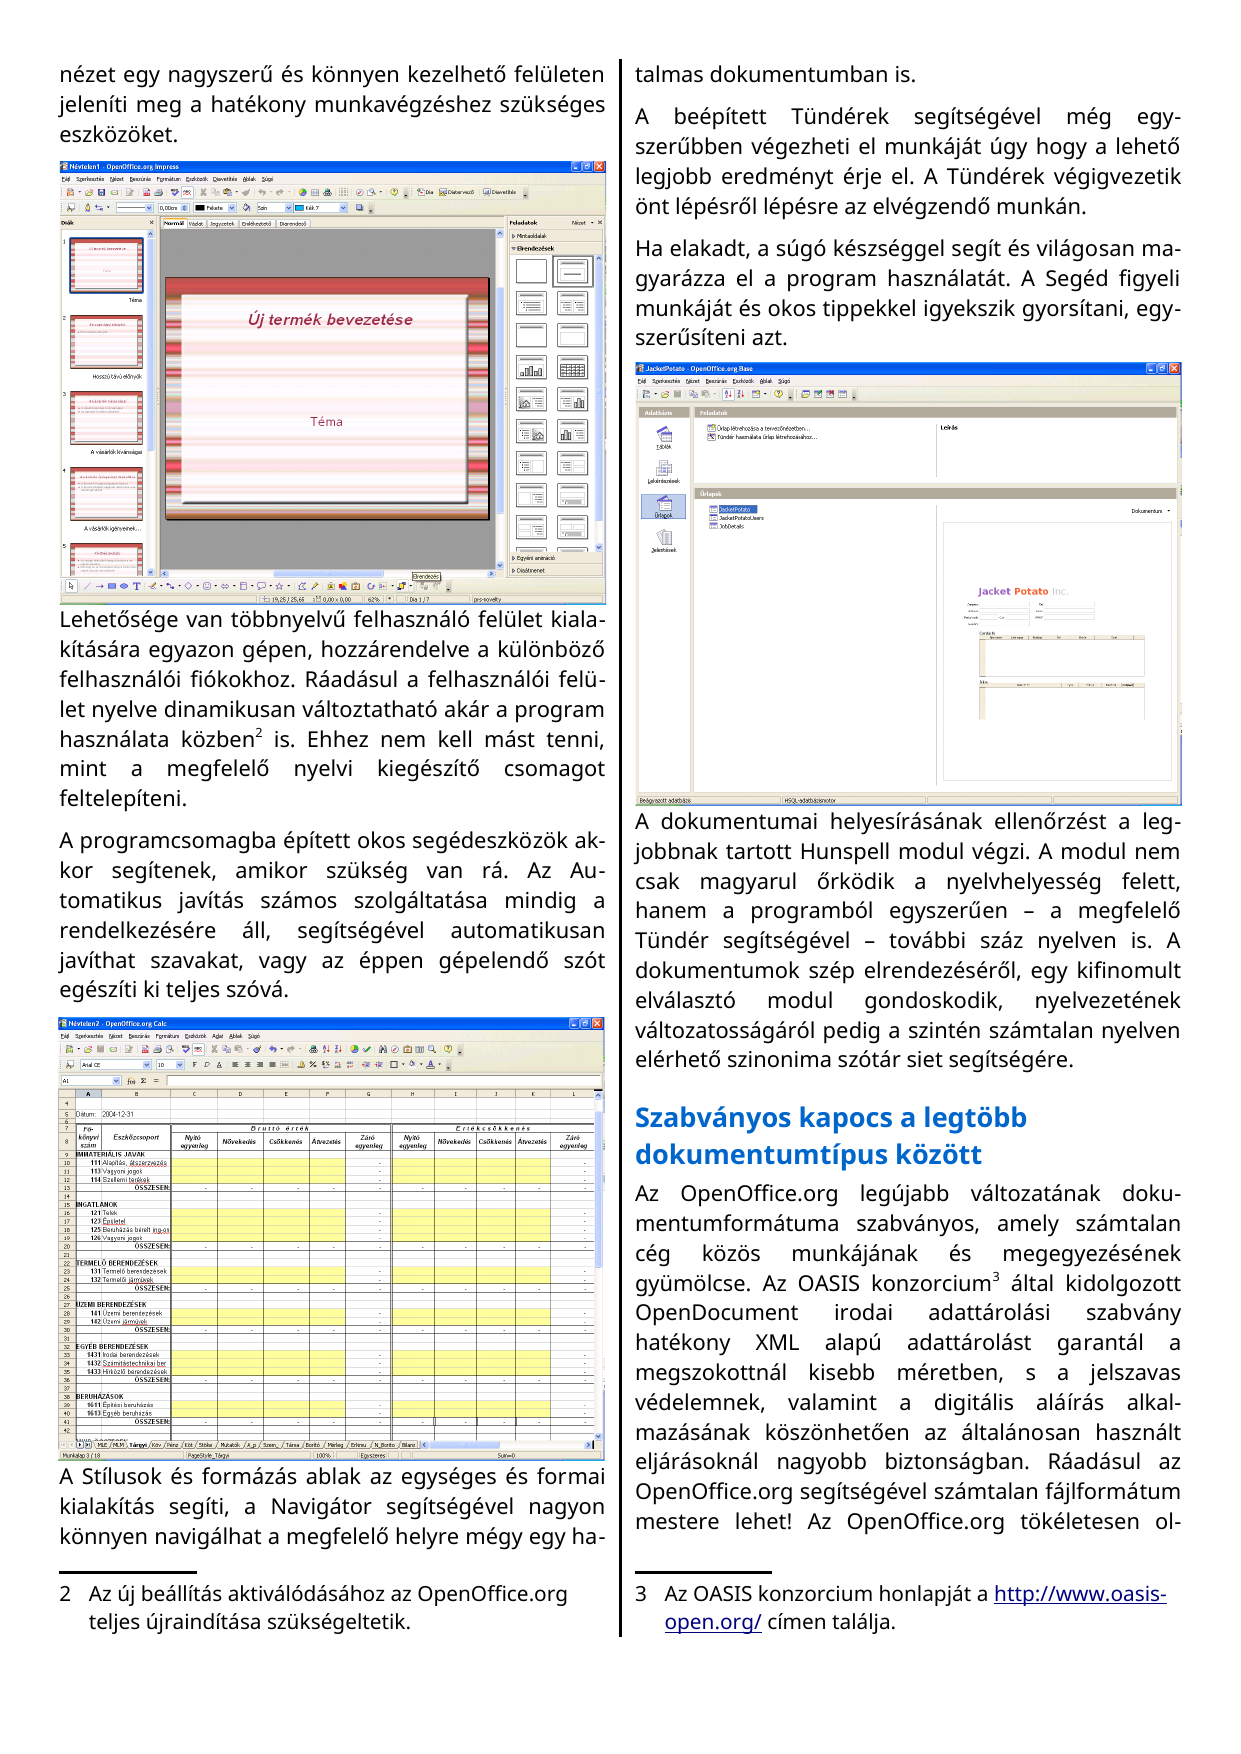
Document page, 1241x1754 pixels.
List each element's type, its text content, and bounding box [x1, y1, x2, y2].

text A dokumentumai helyesírásának ellenőrzést a leg­jobbnak tartott Hunspell modul végzi. A modul nem csak magyarul őrködik a nyelvhe­lyesség felett, hanem a programból egyszerű­en – a megfelelő Tündér segít­ségével – további száz nyelven is. A dokumentumok szép elren­dezéséről, egy kifinomult elválasztó modul gon­doskodik, nyelvezetének változatosságáról pe­dig a szintén számtalan nyelven elérhető szino­nima szótár siet segítségére. [635, 806, 1181, 1074]
text Az új beállítás aktiválódásához az OpenOffice.org teljes újraindítása szükségeltetik. [59, 1579, 605, 1636]
text Az OASIS konzorcium honlapját a http://www.oasis-open.org/ címen találja. [635, 1579, 1181, 1636]
picture [635, 362, 1182, 806]
text Lehetősége van többnyelvű felhasználó felület kiala­kítására egyazon gépen, hozzárendelve a különböző felhasználói fiókokhoz. Ráadásul a felhasználói felü­let nyelve dinamikusan változ­tatható akár a program használata közben is. Eh­hez nem kell mást tenni, mint a megfelelő nyel­vi kiegészítő csomagot feltelepíteni. [59, 605, 605, 813]
text talmas dokumentumban is. [635, 59, 1181, 89]
subtitle Szabványos kapocs a legtöbb dokumentumtípus között [635, 1098, 1181, 1172]
text nézet egy nagyszerű és könnyen kezelhető felületen jeleníti meg a hatékony munkavégzéshez szük­séges eszközöket. [59, 59, 605, 148]
text Az OpenOffice.org legújabb változatának doku­mentumformátuma szabványos, amely szám­talan cég kö­zös munkájának és megegyezésé­nek gyümölcse. Az OASIS konzorcium által ki­dolgozott OpenDocument irodai adattárolási szab­vány hatékony XML alapú adattárolást ga­rantál a megszokottnál kisebb méret­ben, s a jelszavas védelemnek, valamint a digitális alá­írás alkal­mazásának köszönhetően az általáno­san hasz­nált eljárásoknál nagyobb biztonság­ban. Ráadá­sul az OpenOffice.org segítségével számtalan fájlformá­tum mestere lehet! Az OpenOffice.org tökéletesen ol­ [635, 1178, 1181, 1536]
text A programcsomagba épített okos segédeszkö­zök ak­kor segítenek, amikor szükség van rá. Az Au­tomatikus javítás számos szolgáltatása min­dig a rendelkezésére áll, segítségével automa­tikusan javíthat szavakat, vagy az éppen gépe­lendő szót egészíti ki teljes szóvá. [59, 825, 605, 1004]
text A beépített Tündérek segítségével még egy­szerűbben végezheti el munkáját úgy hogy a lehető legjobb ered­ményt érje el. A Tündérek végigve­zetik önt lépésről lépésre az elvégzen­dő mun­kán. [635, 101, 1181, 221]
text A Stílusok és formázás ablak az egységes és for­mai kialakítás segíti, a Navigátor segítségé­vel nagyon könnyen navigálhat a megfelelő helyre mégy egy ha­ [59, 1461, 605, 1550]
text Ha elakadt, a súgó készséggel segít és világo­san ma­gyarázza el a program használatát. A Segéd figyeli munkáját és okos tippekkel igyekszik gyorsítani, egy­szerűsíteni azt. [635, 233, 1181, 352]
picture [59, 161, 607, 605]
picture [58, 1017, 605, 1461]
